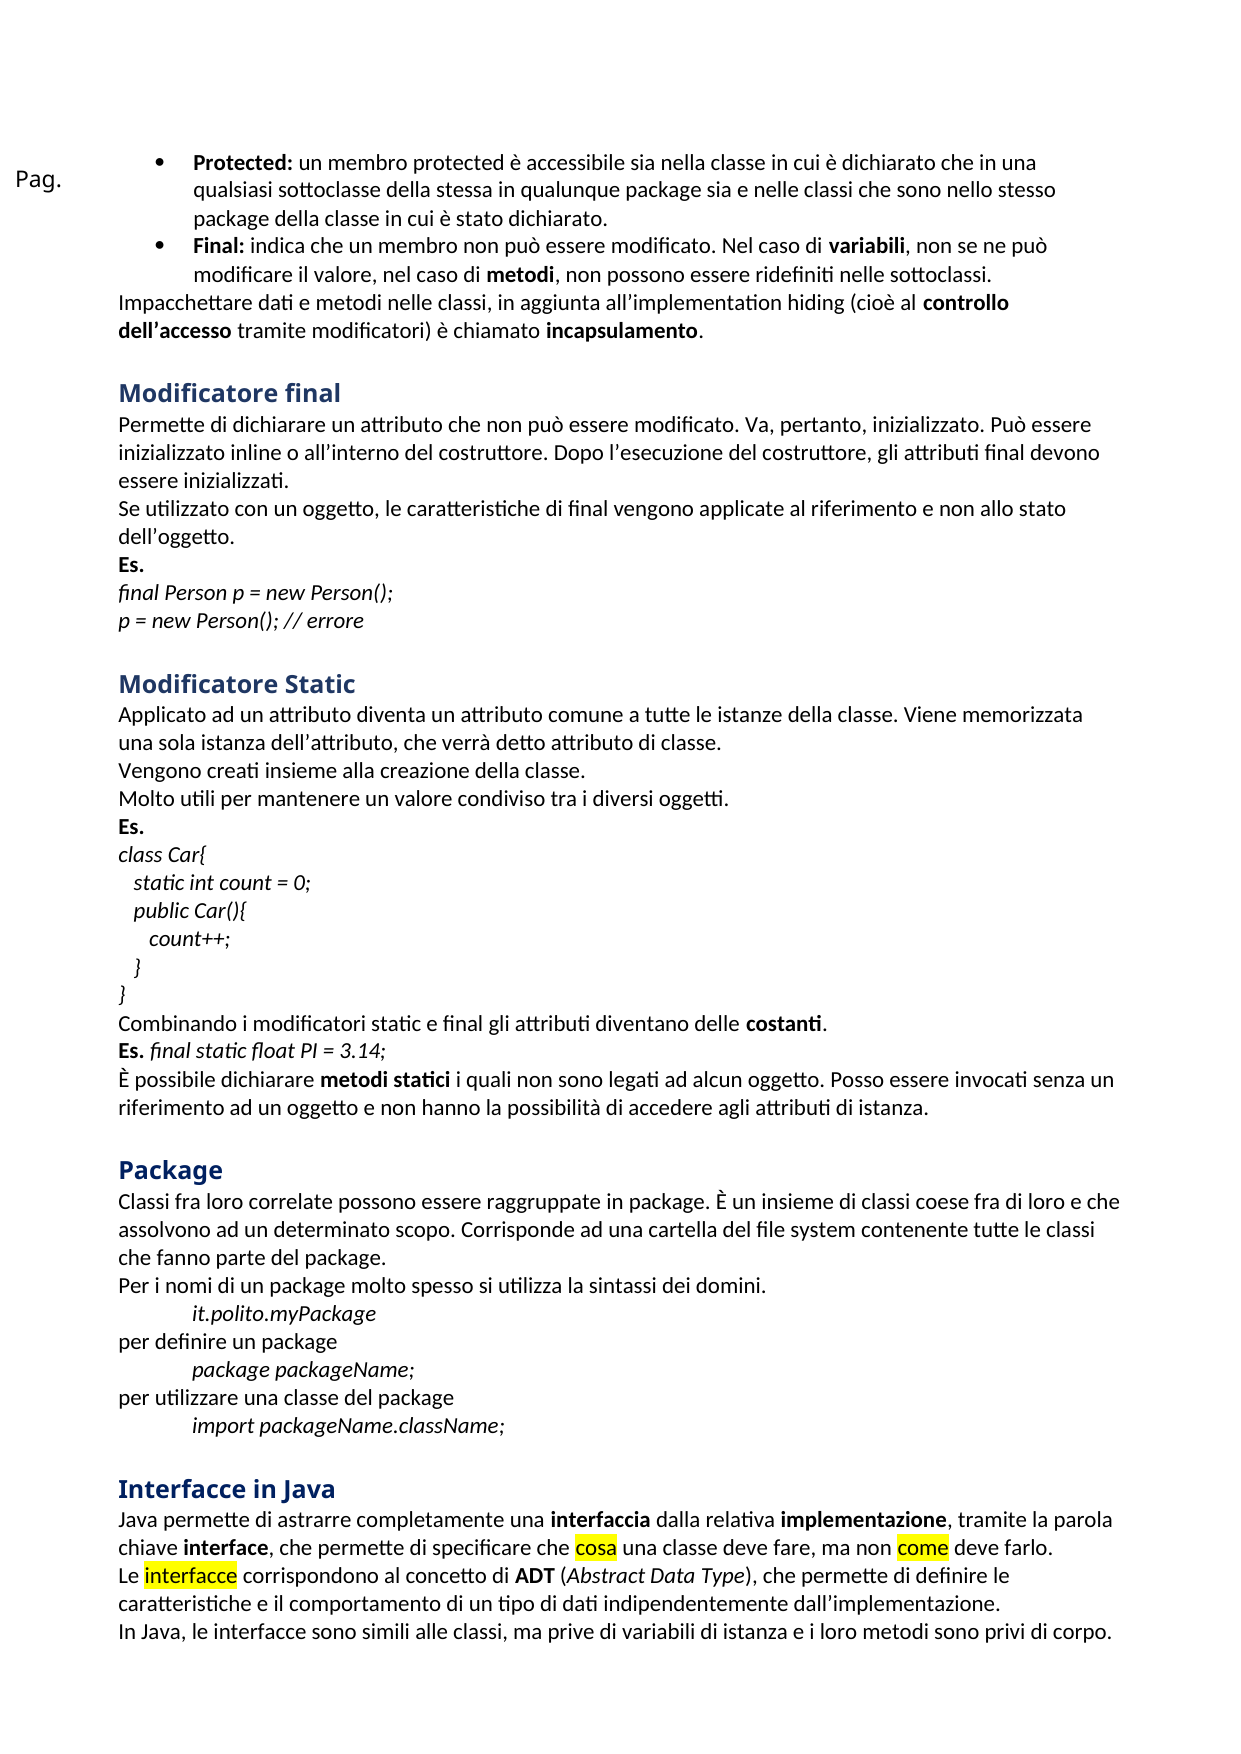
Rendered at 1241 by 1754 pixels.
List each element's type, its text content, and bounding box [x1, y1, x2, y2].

text import packageName.className; [118, 1411, 1122, 1439]
text Es. final static float PI = 3.14; [118, 1037, 1122, 1065]
text È possibile dichiarare metodi statici i quali non sono legati ad alcun oggetto. Posso essere invocati senza un riferimento ad un oggetto e non hanno la possibilità di accedere agli attributi di istanza. [118, 1065, 1122, 1121]
text Applicato ad un attributo diventa un attributo comune a tutte le istanze della classe. Viene memorizzata una sola istanza dell’attributo, che verrà detto attributo di classe. [118, 700, 1122, 756]
text Molto utili per mantenere un valore condiviso tra i diversi oggetti. [118, 784, 1122, 812]
text In Java, le interfacce sono simili alle classi, ma prive di variabili di istanza e i loro metodi sono privi di corpo. [118, 1617, 1122, 1646]
text per utilizzare una classe del package [118, 1383, 1122, 1411]
text public Car(){ [118, 897, 1122, 924]
subtitle Interfacce in Java [118, 1471, 1122, 1505]
text Java permette di astrarre completamente una interfaccia dalla relativa implementazione, tramite la parola chiave interface, che permette di specificare che cosa una classe deve fare, ma non come deve farlo. [118, 1505, 1122, 1561]
text Se utilizzato con un oggetto, le caratteristiche di final vengono applicate al riferimento e non allo stato dell’oggetto. [118, 494, 1122, 550]
text } [118, 981, 1122, 1009]
subtitle Modificatore final [118, 376, 1122, 410]
text package packageName; [118, 1355, 1122, 1383]
text Combinando i modificatori static e final gli attributi diventano delle costanti. [118, 1009, 1122, 1037]
text Vengono creati insieme alla creazione della classe. [118, 756, 1122, 784]
text Permette di dichiarare un attributo che non può essere modificato. Va, pertanto, inizializzato. Può essere inizializzato inline o all’interno del costruttore. Dopo l’esecuzione del costruttore, gli attributi final devono essere inizializzati. [118, 410, 1122, 494]
text Le interfacce corrispondono al concetto di ADT (Abstract Data Type), che permette di definire le caratteristiche e il comportamento di un tipo di dati indipendentemente dall’implementazione. [118, 1561, 1122, 1617]
text } [118, 953, 1122, 981]
subtitle Modificatore Static [118, 666, 1122, 700]
text Impacchettare dati e metodi nelle classi, in aggiunta all’implementation hiding (cioè al controllo dell’accesso tramite modificatori) è chiamato incapsulamento. [118, 288, 1122, 344]
text Es. [118, 550, 1122, 578]
text static int count = 0; [118, 868, 1122, 897]
text Classi fra loro correlate possono essere raggruppate in package. È un insieme di classi coese fra di loro e che assolvono ad un determinato scopo. Corrisponde ad una cartella del file system contenente tutte le classi che fanno parte del package. [118, 1187, 1122, 1271]
text it.polito.myPackage [118, 1299, 1122, 1327]
text Es. [118, 812, 1122, 841]
text Per i nomi di un package molto spesso si utilizza la sintassi dei domini. [118, 1271, 1122, 1299]
text p = new Person(); // errore [118, 606, 1122, 634]
list Final: indica che un membro non può essere modificato. Nel caso di variabili, non se ne può modificare il valore, nel caso di metodi, non possono essere ridefiniti nelle sottoclassi. [156, 232, 1122, 288]
subtitle Package [118, 1153, 1122, 1187]
text final Person p = new Person(); [118, 578, 1122, 606]
text per definire un package [118, 1327, 1122, 1355]
text class Car{ [118, 841, 1122, 868]
text count++; [118, 924, 1122, 953]
list Protected: un membro protected è accessibile sia nella classe in cui è dichiarato che in una qualsiasi sottoclasse della stessa in qualunque package sia e nelle classi che sono nello stesso package della classe in cui è stato dichiarato. [156, 148, 1122, 232]
